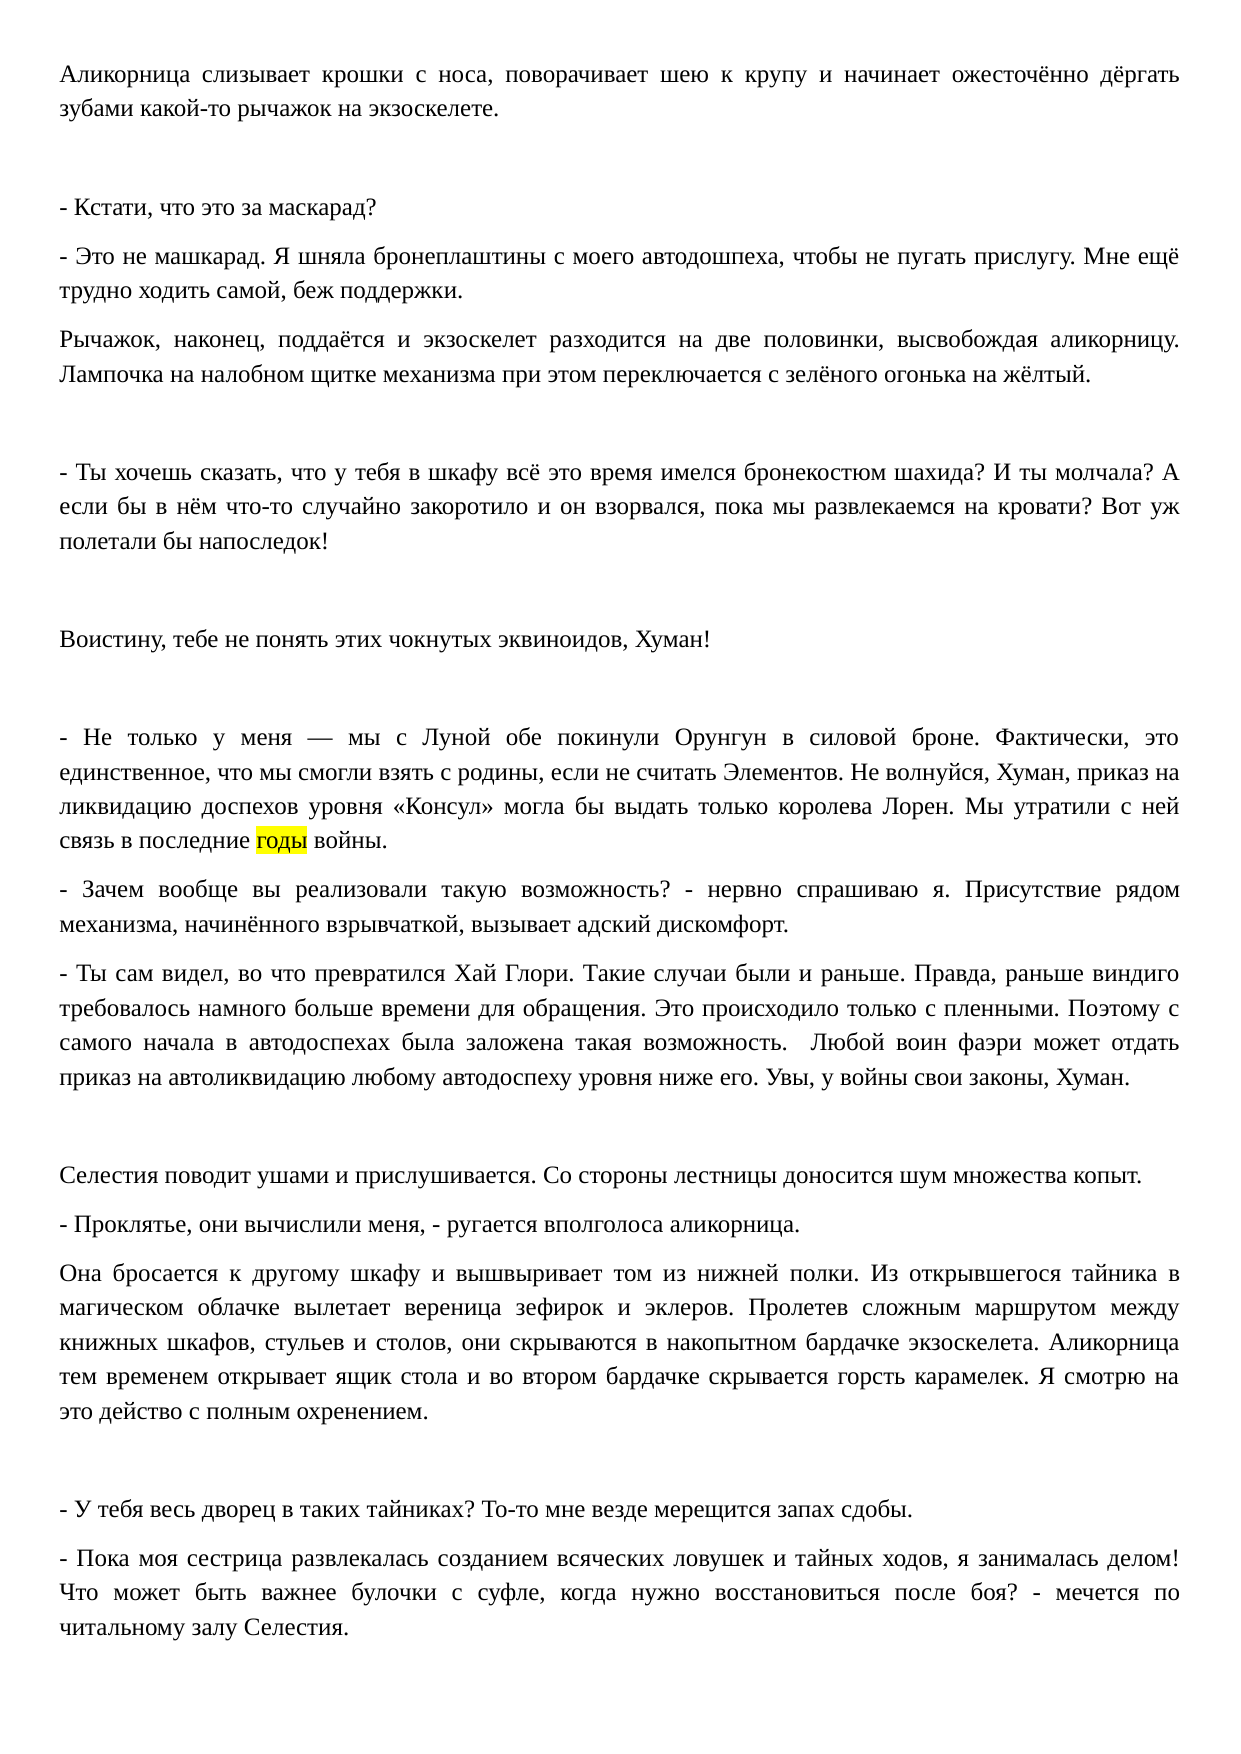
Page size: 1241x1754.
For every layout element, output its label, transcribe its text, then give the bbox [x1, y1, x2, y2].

text Воистину, тебе не понять этих чокнутых эквиноидов, Хуман! [59, 624, 1181, 653]
text - Кстати, что это за маскарад? [59, 192, 1181, 220]
text - Проклятье, они вычислили меня, - ругается вполголоса аликорница. [59, 1209, 1181, 1237]
text - Ты хочешь сказать, что у тебя в шкафу всё это время имелся бронекостюм шахида? И ты молчала? А если бы в нём что-то случайно закоротило и он взорвался, пока мы развлекаемся на кровати? Вот уж полетали бы напоследок! [59, 457, 1181, 554]
text - Пока моя сестрица развлекалась созданием всяческих ловушек и тайных ходов, я занималась делом! Что может быть важнее булочки с суфле, когда нужно восстановиться после боя? - мечется по читальному залу Селестия. [59, 1543, 1181, 1641]
text Рычажок, наконец, поддаётся и экзоскелет разходится на две половинки, высвобождая аликорницу. Лампочка на налобном щитке механизма при этом переключается с зелёного огонька на жёлтый. [59, 324, 1181, 387]
text - Зачем вообще вы реализовали такую возможность? - нервно спрашиваю я. Присутствие рядом механизма, начинённого взрывчаткой, вызывает адский дискомфорт. [59, 874, 1181, 938]
text - У тебя весь дворец в таких тайниках? То-то мне везде мерещится запах сдобы. [59, 1494, 1181, 1523]
text - Не только у меня — мы с Луной обе покинули Орунгун в силовой броне. Фактически, это единственное, что мы смогли взять с родины, если не считать Элементов. Не волнуйся, Хуман, приказ на ликвидацию доспехов уровня «Консул» могла бы выдать только королева Лорен. Мы утратили с ней связь в последние годы войны. [59, 722, 1181, 854]
text - Ты сам видел, во что превратился Хай Глори. Такие случаи были и раньше. Правда, раньше виндиго требовалось намного больше времени для обращения. Это происходило только с пленными. Поэтому с самого начала в автодоспехах была заложена такая возможность. Любой воин фаэри может отдать приказ на автоликвидацию любому автодоспеху уровня ниже его. Увы, у войны свои законы, Хуман. [59, 958, 1181, 1090]
text - Это не машкарад. Я шняла бронеплаштины с моего автодошпеха, чтобы не пугать прислугу. Мне ещё трудно ходить самой, беж поддержки. [59, 241, 1181, 304]
text Она бросается к другому шкафу и вышвыривает том из нижней полки. Из открывшегося тайника в магическом облачке вылетает вереница зефирок и эклеров. Пролетев сложным маршрутом между книжных шкафов, стульев и столов, они скрываются в накопытном бардачке экзоскелета. Аликорница тем временем открывает ящик стола и во втором бардачке скрывается горсть карамелек. Я смотрю на это действо с полным охренением. [59, 1258, 1181, 1424]
text Аликорница слизывает крошки с носа, поворачивает шею к крупу и начинает ожесточённо дёргать зубами какой-то рычажок на экзоскелете. [59, 59, 1181, 122]
text Селестия поводит ушами и прислушивается. Со стороны лестницы доносится шум множества копыт. [59, 1160, 1181, 1188]
